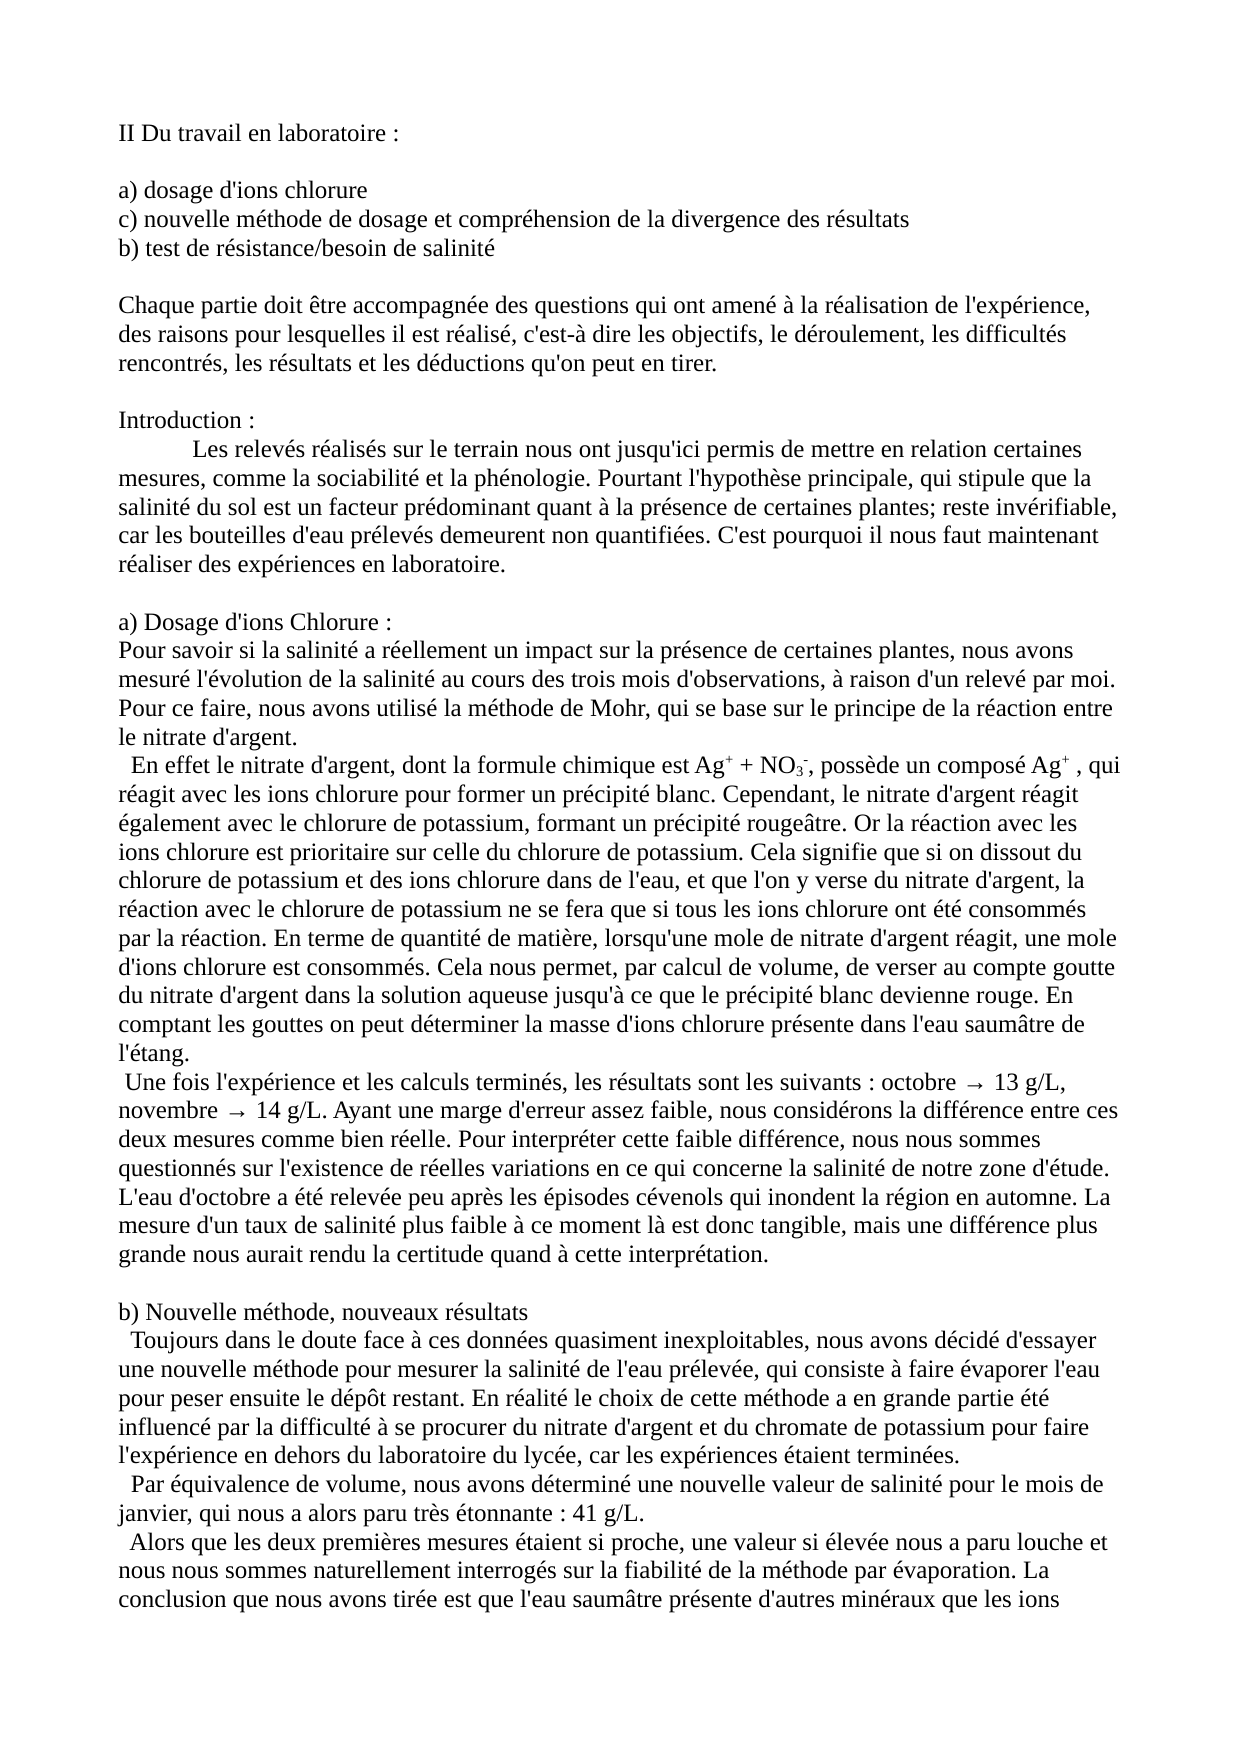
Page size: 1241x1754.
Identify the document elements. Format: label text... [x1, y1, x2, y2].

text a) Dosage d'ions Chlorure : [118, 607, 1122, 636]
text Une fois l'expérience et les calculs terminés, les résultats sont les suivants : octobre → 13 g/L, novembre → 14 g/L. Ayant une marge d'erreur assez faible, nous considérons la différence entre ces deux mesures comme bien réelle. Pour interpréter cette faible différence, nous nous sommes questionnés sur l'existence de réelles variations en ce qui concerne la salinité de notre zone d'étude. L'eau d'octobre a été relevée peu après les épisodes cévenols qui inondent la région en automne. La mesure d'un taux de salinité plus faible à ce moment là est donc tangible, mais une différence plus grande nous aurait rendu la certitude quand à cette interprétation. [118, 1067, 1122, 1268]
text Les relevés réalisés sur le terrain nous ont jusqu'ici permis de mettre en relation certaines mesures, comme la sociabilité et la phénologie. Pourtant l'hypothèse principale, qui stipule que la salinité du sol est un facteur prédominant quant à la présence de certaines plantes; reste invérifiable, car les bouteilles d'eau prélevés demeurent non quantifiées. C'est pourquoi il nous faut maintenant réaliser des expériences en laboratoire. [118, 434, 1122, 578]
text Toujours dans le doute face à ces données quasiment inexploitables, nous avons décidé d'essayer une nouvelle méthode pour mesurer la salinité de l'eau prélevée, qui consiste à faire évaporer l'eau pour peser ensuite le dépôt restant. En réalité le choix de cette méthode a en grande partie été influencé par la difficulté à se procurer du nitrate d'argent et du chromate de potassium pour faire l'expérience en dehors du laboratoire du lycée, car les expériences étaient terminées. [118, 1326, 1122, 1469]
text II Du travail en laboratoire : [118, 118, 1122, 147]
text b) test de résistance/besoin de salinité [118, 233, 1122, 262]
text c) nouvelle méthode de dosage et compréhension de la divergence des résultats [118, 204, 1122, 233]
text Introduction : [118, 406, 1122, 434]
text Alors que les deux premières mesures étaient si proche, une valeur si élevée nous a paru louche et nous nous sommes naturellement interrogés sur la fiabilité de la méthode par évaporation. La conclusion que nous avons tirée est que l'eau saumâtre présente d'autres minéraux que les ions [118, 1527, 1122, 1613]
text a) dosage d'ions chlorure [118, 176, 1122, 204]
text b) Nouvelle méthode, nouveaux résultats [118, 1297, 1122, 1326]
text Chaque partie doit être accompagnée des questions qui ont amené à la réalisation de l'expérience, des raisons pour lesquelles il est réalisé, c'est-à dire les objectifs, le déroulement, les difficultés rencontrés, les résultats et les déductions qu'on peut en tirer. [118, 291, 1122, 377]
text Pour savoir si la salinité a réellement un impact sur la présence de certaines plantes, nous avons mesuré l'évolution de la salinité au cours des trois mois d'observations, à raison d'un relevé par moi. Pour ce faire, nous avons utilisé la méthode de Mohr, qui se base sur le principe de la réaction entre le nitrate d'argent. [118, 636, 1122, 751]
text Par équivalence de volume, nous avons déterminé une nouvelle valeur de salinité pour le mois de janvier, qui nous a alors paru très étonnante : 41 g/L. [118, 1469, 1122, 1527]
text En effet le nitrate d'argent, dont la formule chimique est Ag+ + NO3-, possède un composé Ag+ , qui réagit avec les ions chlorure pour former un précipité blanc. Cependant, le nitrate d'argent réagit également avec le chlorure de potassium, formant un précipité rougeâtre. Or la réaction avec les ions chlorure est prioritaire sur celle du chlorure de potassium. Cela signifie que si on dissout du chlorure de potassium et des ions chlorure dans de l'eau, et que l'on y verse du nitrate d'argent, la réaction avec le chlorure de potassium ne se fera que si tous les ions chlorure ont été consommés par la réaction. En terme de quantité de matière, lorsqu'une mole de nitrate d'argent réagit, une mole d'ions chlorure est consommés. Cela nous permet, par calcul de volume, de verser au compte goutte du nitrate d'argent dans la solution aqueuse jusqu'à ce que le précipité blanc devienne rouge. En comptant les gouttes on peut déterminer la masse d'ions chlorure présente dans l'eau saumâtre de l'étang. [118, 751, 1122, 1067]
